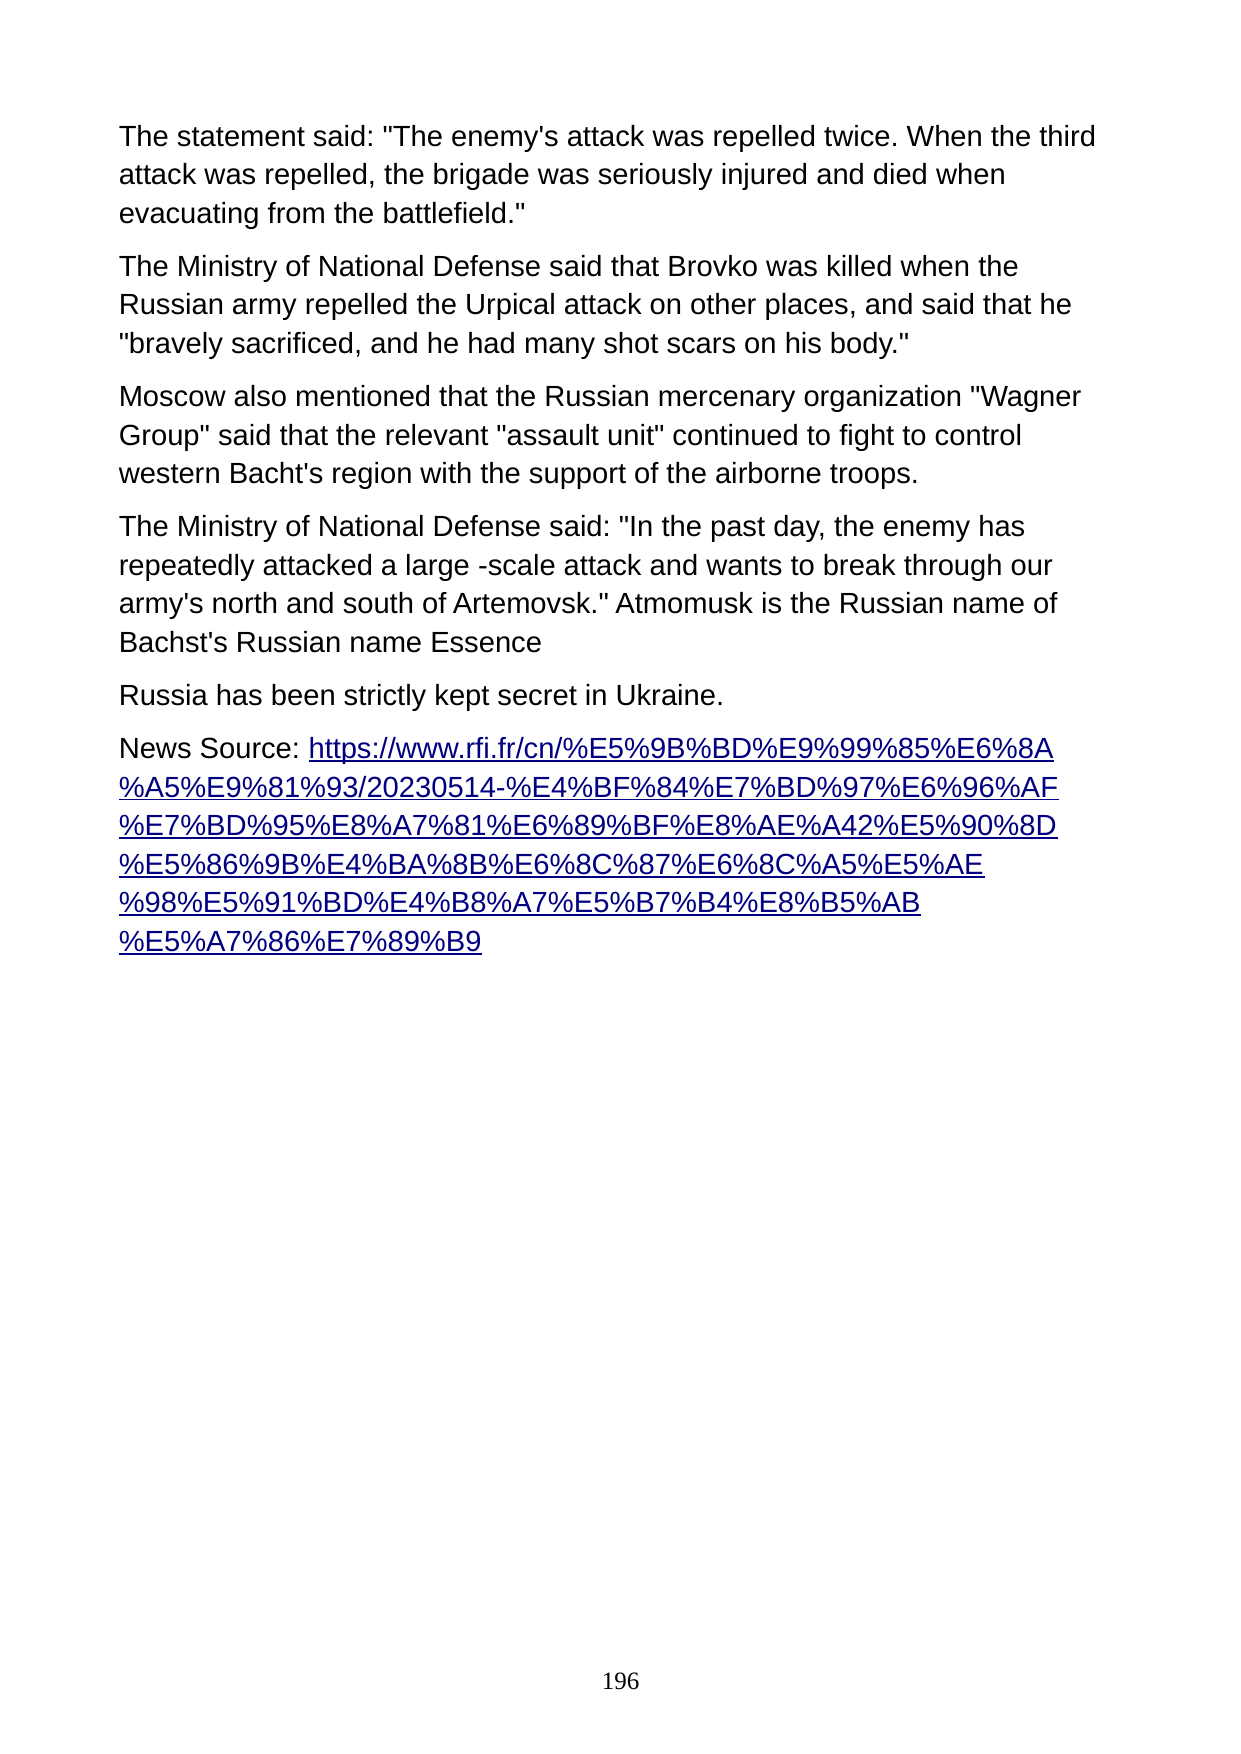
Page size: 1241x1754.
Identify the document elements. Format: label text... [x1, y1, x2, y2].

text Moscow also mentioned that the Russian mercenary organization "Wagner Group" said that the relevant "assault unit" continued to fight to control western Bacht's region with the support of the airborne troops. [118, 379, 1122, 489]
text The Ministry of National Defense said that Brovko was killed when the Russian army repelled the Urpical attack on other places, and said that he "bravely sacrificed, and he had many shot scars on his body." [118, 249, 1122, 359]
text Russia has been strictly kept secret in Ukraine. [118, 678, 1122, 711]
text News Source: https://www.rfi.fr/cn/%E5%9B%BD%E9%99%85%E6%8A%A5%E9%81%93/20230514-%E4%BF%84%E7%BD%97%E6%96%AF%E7%BD%95%E8%A7%81%E6%89%BF%E8%AE%A42%E5%90%8D%E5%86%9B%E4%BA%8B%E6%8C%87%E6%8C%A5%E5%AE%98%E5%91%BD%E4%B8%A7%E5%B7%B4%E8%B5%AB%E5%A7%86%E7%89%B9 [118, 731, 1122, 957]
text The Ministry of National Defense said: "In the past day, the enemy has repeatedly attacked a large -scale attack and wants to break through our army's north and south of Artemovsk." Atmomusk is the Russian name of Bachst's Russian name Essence [118, 509, 1122, 658]
text The statement said: "The enemy's attack was repelled twice. When the third attack was repelled, the brigade was seriously injured and died when evacuating from the battlefield." [118, 118, 1122, 229]
